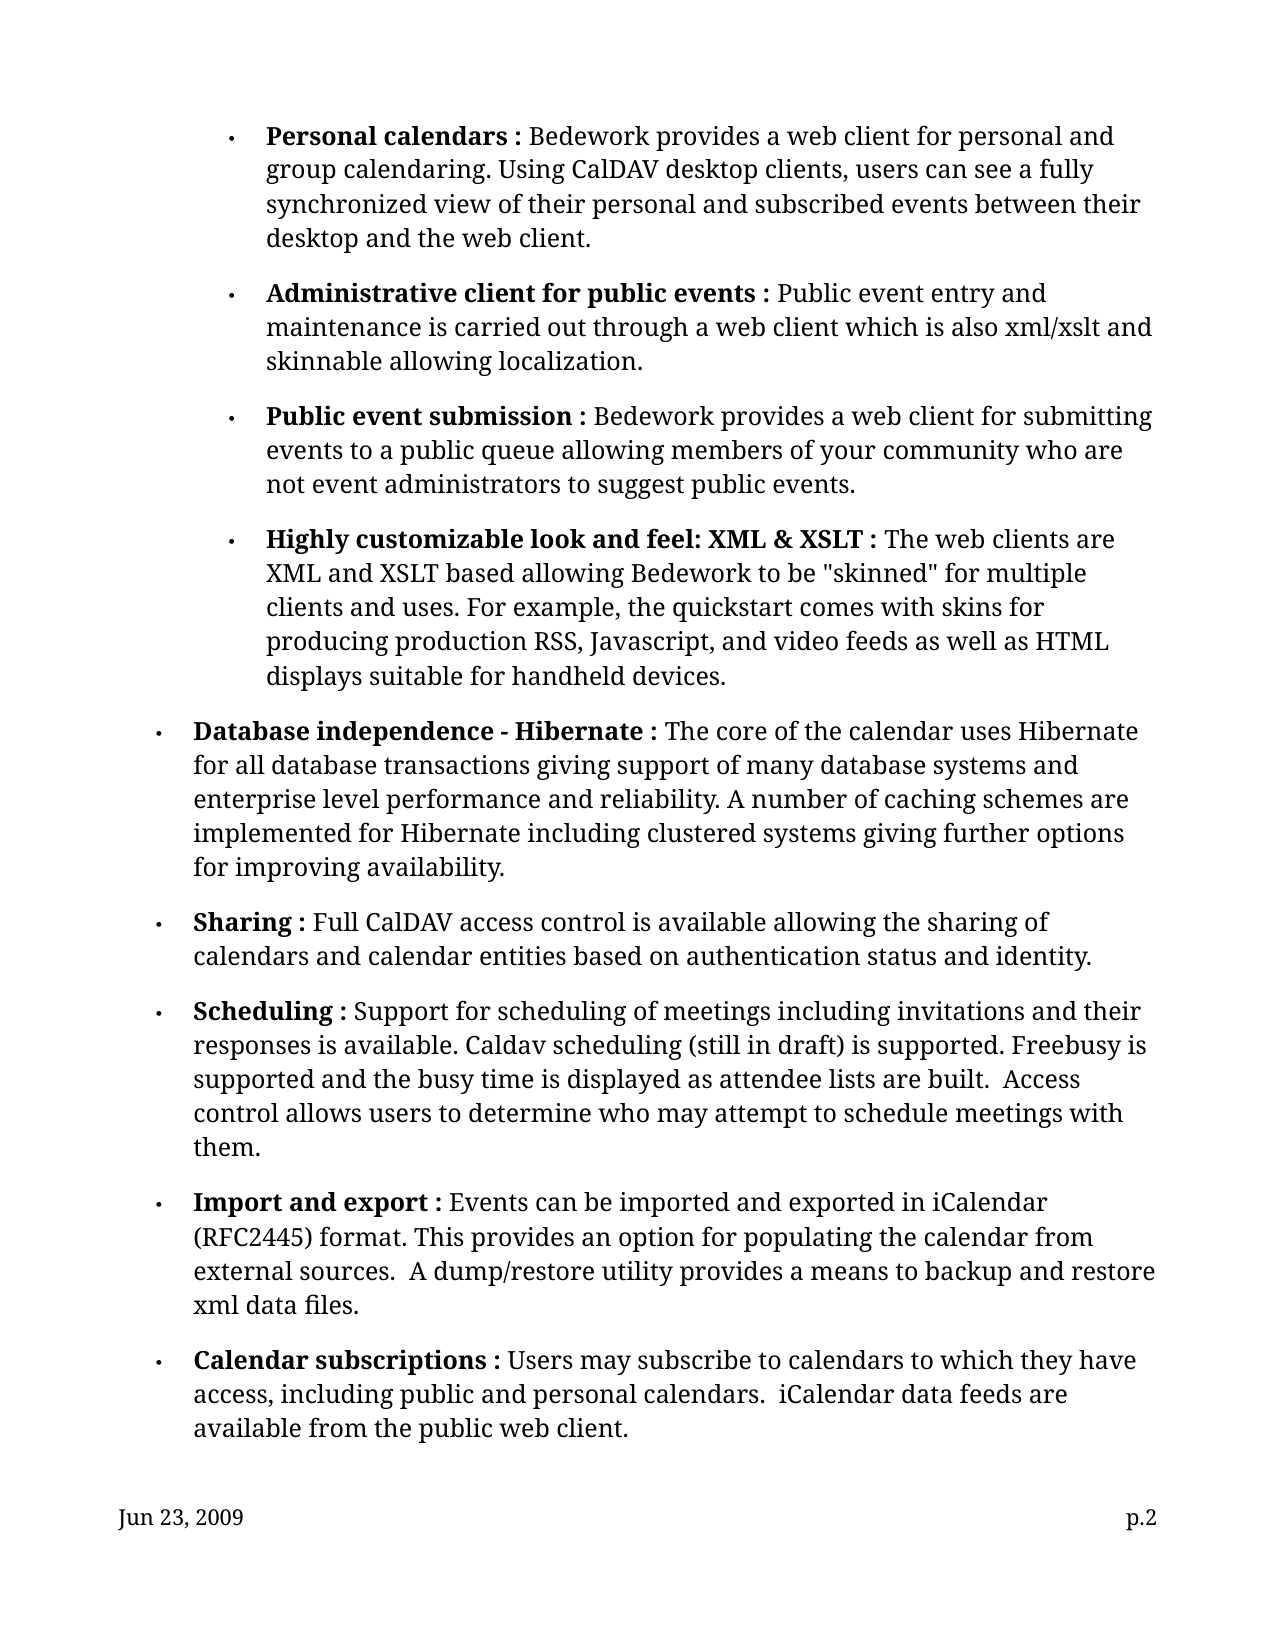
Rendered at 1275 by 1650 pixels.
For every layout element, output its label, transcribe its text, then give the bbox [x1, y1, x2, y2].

list Calendar subscriptions : Users may subscribe to calendars to which they have access, including public and personal calendars. iCalendar data feeds are available from the public web client. [156, 1342, 1157, 1444]
list Database independence - Hibernate : The core of the calendar uses Hibernate for all database transactions giving support of many database systems and enterprise level performance and reliability. A number of caching schemes are implemented for Hibernate including clustered systems giving further options for improving availability. [156, 713, 1157, 883]
list Sharing : Full CalDAV access control is available allowing the sharing of calendars and calendar entities based on authentication status and identity. [156, 904, 1157, 973]
list Personal calendars : Bedework provides a web client for personal and group calendaring. Using CalDAV desktop clients, users can see a fully synchronized view of their personal and subscribed events between their desktop and the web client. [228, 118, 1157, 254]
list Import and export : Events can be imported and exported in iCalendar (RFC2445) format. This provides an option for populating the calendar from external sources. A dump/restore utility provides a means to backup and restore xml data files. [156, 1185, 1157, 1321]
list Administrative client for public events : Public event entry and maintenance is carried out through a web client which is also xml/xslt and skinnable allowing localization. [228, 275, 1157, 378]
list Scheduling : Support for scheduling of meetings including invitations and their responses is available. Caldav scheduling (still in draft) is supported. Freebusy is supported and the busy time is displayed as attendee lists are built. Access control allows users to determine who may attempt to schedule meetings with them. [156, 994, 1157, 1164]
list Public event submission : Bedework provides a web client for submitting events to a public queue allowing members of your community who are not event administrators to suggest public events. [228, 399, 1157, 501]
list Highly customizable look and feel: XML & XSLT : The web clients are XML and XSLT based allowing Bedework to be "skinned" for multiple clients and uses. For example, the quickstart comes with skins for producing production RSS, Javascript, and video feeds as well as HTML displays suitable for handheld devices. [228, 522, 1157, 692]
